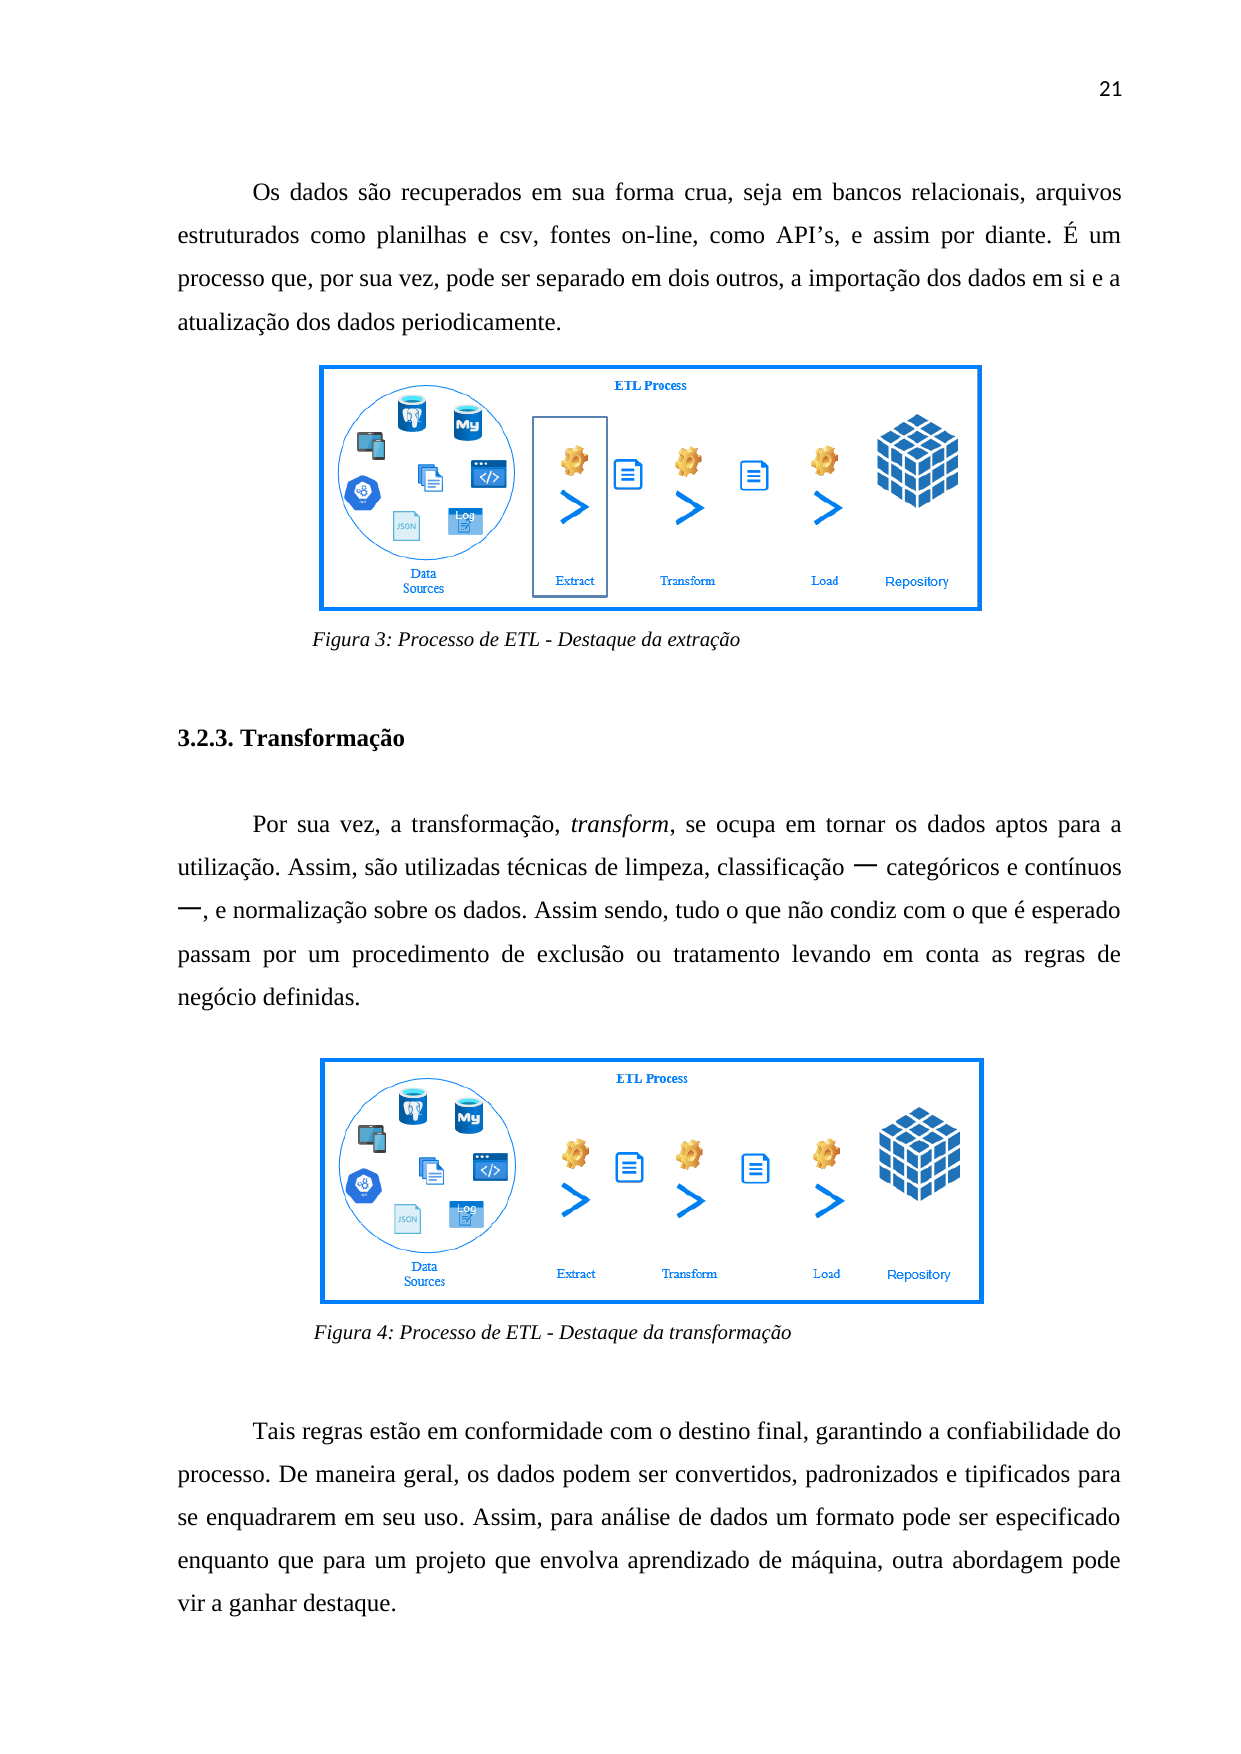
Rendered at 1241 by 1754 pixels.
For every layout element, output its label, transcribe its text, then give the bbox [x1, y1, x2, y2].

text Tais regras estão em conformidade com o destino final, garantindo a confiabilidade do processo. De maneira geral, os dados podem ser convertidos, padronizados e tipificados para se enquadrarem em seu uso. Assim, para análise de dados um formato pode ser especificado enquanto que para um projeto que envolva aprendizado de máquina, outra abordagem pode vir a ganhar destaque. [177, 1416, 1122, 1617]
text Por sua vez, a transformação, transform, se ocupa em tornar os dados aptos para a utilização. Assim, são utilizadas técnicas de limpeza, classificação 一 categóricos e contínuos 一, e normalização sobre os dados. Assim sendo, tudo o que não condiz com o que é esperado passam por um procedimento de exclusão ou tratamento levando em conta as regras de negócio definidas. [177, 809, 1122, 1011]
text Figura 4: Processo de ETL - Destaque da transformação [314, 1304, 989, 1344]
subtitle 3.2.3. Transformação [177, 723, 1122, 752]
text Os dados são recuperados em sua forma crua, seja em bancos relacionais, arquivos estruturados como planilhas e csv, fontes on-line, como API’s, e assim por diante. É um processo que, por sua vez, pode ser separado em dois outros, a importação dos dados em si e a atualização dos dados periodicamente. [177, 177, 1122, 335]
text Figura 3: Processo de ETL - Destaque da extração [312, 611, 987, 651]
picture [313, 1049, 989, 1304]
picture [312, 356, 988, 611]
